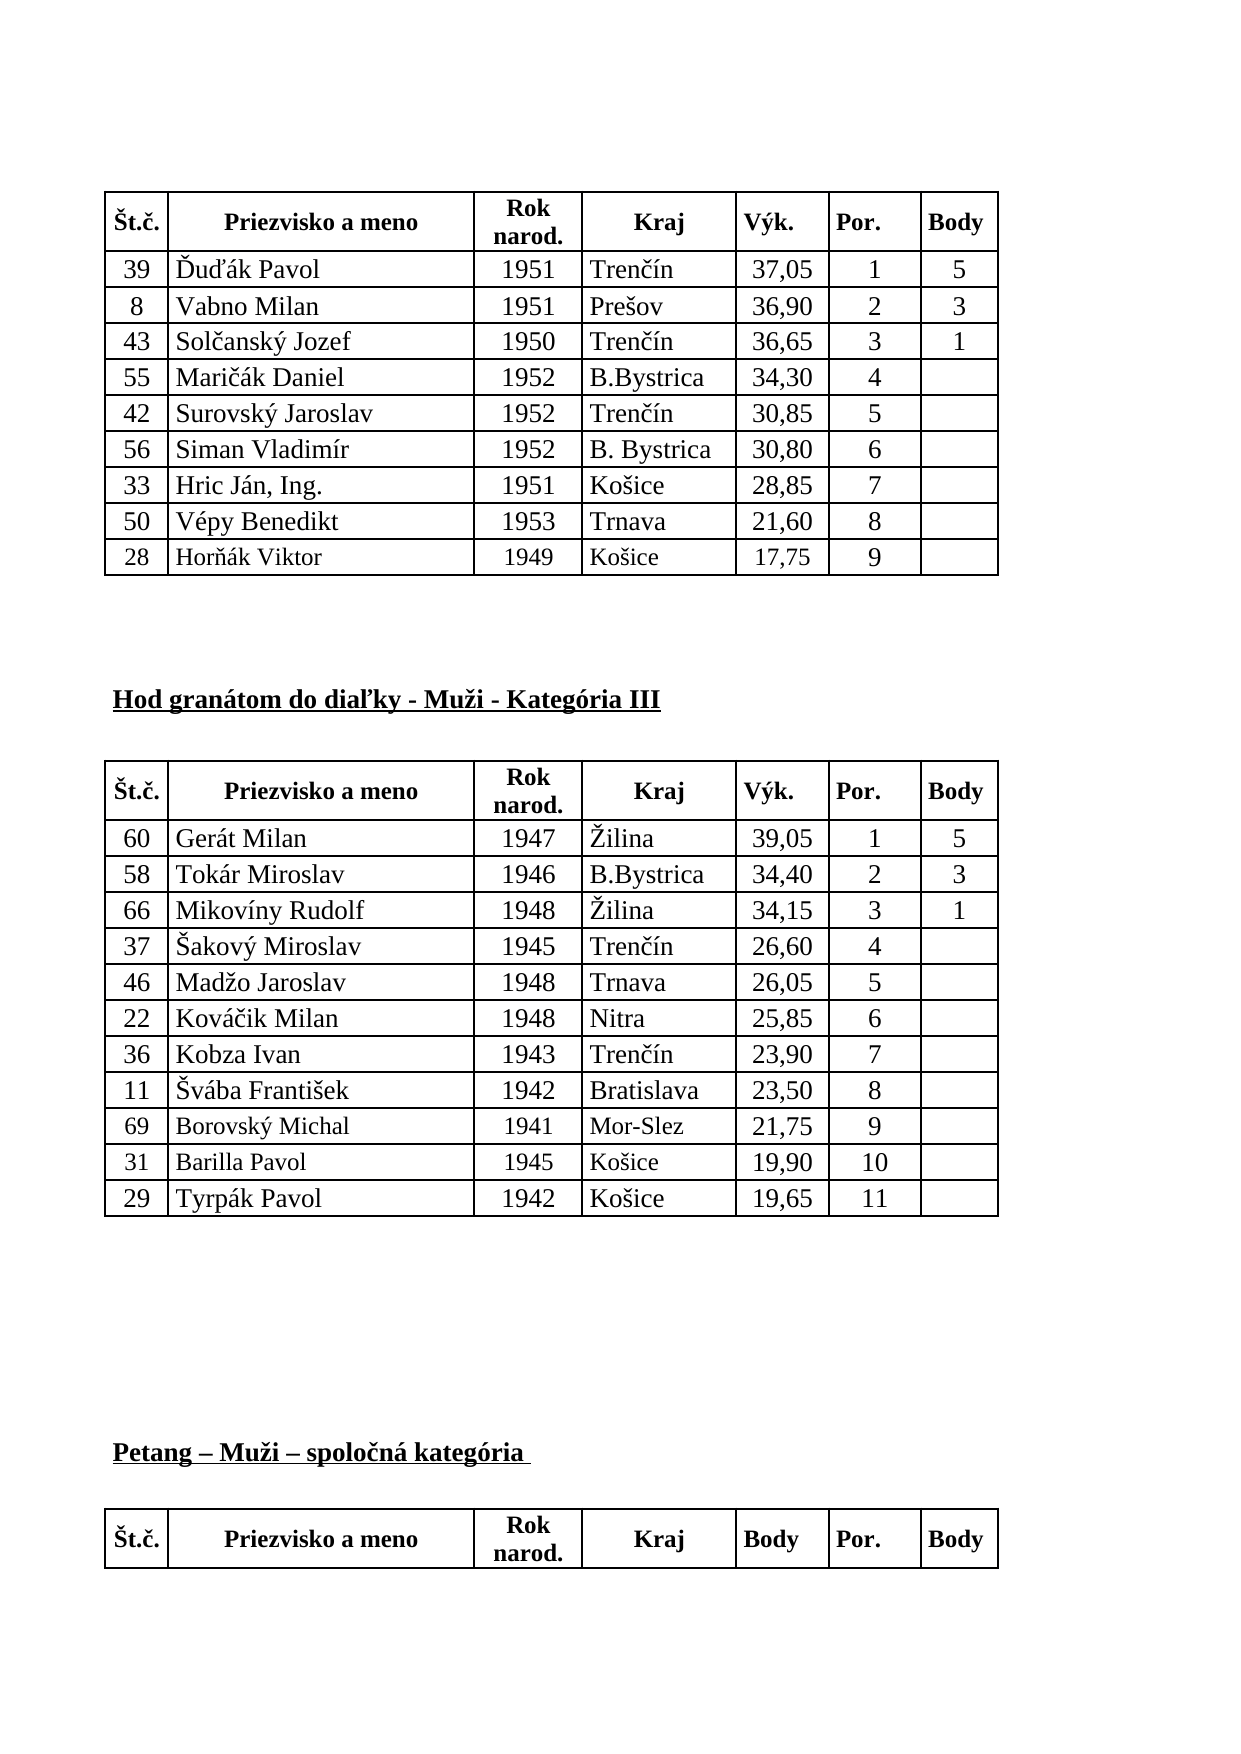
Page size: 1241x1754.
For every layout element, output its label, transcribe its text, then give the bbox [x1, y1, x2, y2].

table_cell [999, 855, 1075, 891]
table_cell [998, 1215, 1075, 1247]
table_cell 1946 [475, 857, 581, 891]
table_cell [999, 891, 1075, 927]
table_cell 19,90 [737, 1145, 828, 1178]
table_cell 36,90 [737, 288, 828, 322]
table_cell Bratislava [583, 1073, 735, 1107]
table_cell 58 [106, 857, 167, 891]
table_cell Tokár Miroslav [169, 857, 473, 891]
table_cell [736, 1467, 828, 1508]
table_cell [582, 606, 736, 646]
table_cell [829, 646, 921, 678]
table_cell [1136, 819, 1198, 855]
table_cell [1136, 606, 1198, 646]
table_cell [829, 719, 921, 759]
table_cell 39 [106, 252, 167, 286]
table_cell [582, 1247, 736, 1280]
table_cell [1075, 191, 1136, 250]
table_cell [105, 576, 168, 606]
table_cell [736, 150, 828, 191]
table_cell Výk. [737, 193, 828, 250]
table_cell [1075, 1071, 1136, 1107]
table_cell [921, 1217, 998, 1247]
table_cell [582, 576, 736, 606]
table_cell Št.č. [106, 193, 167, 250]
table_cell [999, 1107, 1075, 1143]
table_cell [1075, 855, 1136, 891]
table_cell [998, 574, 1075, 606]
table_cell [829, 150, 921, 191]
table_cell [998, 1280, 1075, 1467]
table_cell 6 [830, 432, 920, 466]
table_cell [1075, 927, 1136, 963]
table_cell Horňák Viktor [169, 540, 473, 574]
table_cell [1136, 394, 1198, 430]
table_cell 1953 [475, 504, 581, 538]
table_cell [1136, 891, 1198, 927]
table_cell [1075, 538, 1136, 574]
table_cell Žilina [583, 893, 735, 927]
table_cell [474, 576, 582, 606]
table_cell Por. [830, 1510, 920, 1567]
table_cell 56 [106, 432, 167, 466]
table_cell 5 [922, 821, 997, 855]
table_cell 2 [830, 857, 920, 891]
table_cell [922, 1001, 997, 1035]
table_cell [829, 576, 921, 606]
table_cell 69 [106, 1109, 167, 1143]
table_cell Petang – Muži – spoločná kategória [105, 1280, 582, 1467]
table_cell [736, 646, 828, 678]
table_cell B. Bystrica [583, 432, 735, 466]
table_cell 5 [922, 252, 997, 286]
table_cell [829, 1217, 921, 1247]
table_cell 30,80 [737, 432, 828, 466]
table_cell [1075, 1107, 1136, 1143]
table_cell [474, 150, 582, 191]
table_cell 1 [830, 252, 920, 286]
table_cell [474, 1217, 582, 1247]
table_cell [474, 606, 582, 646]
table_cell [582, 1280, 736, 1467]
table_cell 26,05 [737, 965, 828, 999]
table_cell 10 [830, 1145, 920, 1178]
table_cell 50 [106, 504, 167, 538]
table_cell 11 [830, 1181, 920, 1214]
table_cell Trnava [583, 504, 735, 538]
table_cell [1136, 150, 1198, 191]
table_cell [998, 678, 1075, 719]
table_cell Hod granátom do diaľky - Muži - Kategória III [105, 678, 736, 719]
table_cell [922, 1037, 997, 1071]
table_cell [1075, 1247, 1136, 1280]
table_cell [999, 1179, 1075, 1214]
table_cell [736, 719, 828, 759]
table_cell Košice [583, 540, 735, 574]
table_cell [168, 576, 474, 606]
table_cell 29 [106, 1181, 167, 1214]
table_cell Mor-Slez [583, 1109, 735, 1143]
table_cell [1075, 322, 1136, 358]
table_cell [1136, 286, 1198, 322]
table_cell [999, 466, 1075, 502]
table_cell 1942 [475, 1181, 581, 1214]
table_cell Trenčín [583, 396, 735, 430]
table_cell [998, 1467, 1075, 1508]
table_cell [829, 1247, 921, 1280]
table_cell [922, 468, 997, 502]
table_cell [1075, 1143, 1136, 1178]
table_cell [921, 150, 998, 191]
table_cell Trnava [583, 965, 735, 999]
table_cell [474, 646, 582, 678]
table_cell [105, 646, 168, 678]
table_cell [582, 150, 736, 191]
table_cell Tyrpák Pavol [169, 1181, 473, 1214]
table_cell [1075, 606, 1136, 646]
table_cell 2 [830, 288, 920, 322]
table_cell [1075, 502, 1136, 538]
table_cell Surovský Jaroslav [169, 396, 473, 430]
table_cell [1136, 358, 1198, 394]
table_cell [1136, 963, 1198, 999]
table_cell 1952 [475, 432, 581, 466]
table_cell 3 [830, 893, 920, 927]
table_cell [829, 678, 921, 719]
table_cell Prešov [583, 288, 735, 322]
table_cell Výk. [737, 762, 828, 819]
table_cell [1075, 963, 1136, 999]
table_cell Priezvisko a meno [169, 1510, 473, 1567]
table_cell 1943 [475, 1037, 581, 1071]
table_cell [1136, 250, 1198, 286]
table_cell [999, 191, 1075, 250]
table_cell 3 [830, 324, 920, 358]
table_cell Košice [583, 1181, 735, 1214]
table_cell [921, 1280, 998, 1467]
table_cell [105, 1467, 168, 1508]
table_cell Košice [583, 1145, 735, 1178]
table_cell Trenčín [583, 252, 735, 286]
table_cell 5 [830, 396, 920, 430]
table_cell [1136, 999, 1198, 1035]
table_cell Žilina [583, 821, 735, 855]
table_cell 3 [922, 857, 997, 891]
table_cell [1075, 719, 1136, 759]
table_cell [1136, 1107, 1198, 1143]
table_cell 55 [106, 360, 167, 394]
table_cell 9 [830, 540, 920, 574]
table_cell Borovský Michal [169, 1109, 473, 1143]
table_cell [474, 1467, 582, 1508]
table_cell 1951 [475, 288, 581, 322]
table_cell Por. [830, 762, 920, 819]
table_cell [1136, 927, 1198, 963]
table_cell [582, 1467, 736, 1508]
table_cell Siman Vladimír [169, 432, 473, 466]
table_cell [999, 394, 1075, 430]
table_cell [999, 1071, 1075, 1107]
table_cell [998, 719, 1075, 759]
table_cell [1075, 286, 1136, 322]
table_cell [1136, 646, 1198, 678]
table_cell Madžo Jaroslav [169, 965, 473, 999]
table_cell [1075, 250, 1136, 286]
table_cell [999, 927, 1075, 963]
table_cell Body [922, 1510, 997, 1567]
table_cell [921, 678, 998, 719]
table_cell Priezvisko a meno [169, 193, 473, 250]
table_cell Rok narod. [475, 1510, 581, 1567]
table_cell [1136, 1179, 1198, 1214]
table_cell [922, 1109, 997, 1143]
table_cell [1136, 538, 1198, 574]
table_cell Hric Ján, Ing. [169, 468, 473, 502]
table_cell 3 [922, 288, 997, 322]
table_cell [736, 678, 828, 719]
table_cell 34,40 [737, 857, 828, 891]
table_cell Nitra [583, 1001, 735, 1035]
table_cell [829, 606, 921, 646]
table_cell [1136, 1215, 1198, 1247]
table_cell [829, 1280, 921, 1467]
table_cell 7 [830, 468, 920, 502]
table_cell Por. [830, 193, 920, 250]
table_cell [1075, 1280, 1136, 1467]
table_cell 34,15 [737, 893, 828, 927]
table_cell 1 [922, 324, 997, 358]
table_cell [921, 646, 998, 678]
table_cell 66 [106, 893, 167, 927]
table_cell [1136, 1467, 1198, 1508]
table_cell [1136, 1035, 1198, 1071]
table_cell Košice [583, 468, 735, 502]
table_cell 36,65 [737, 324, 828, 358]
table_cell [1075, 760, 1136, 819]
table_cell [1075, 1035, 1136, 1071]
table_cell Barilla Pavol [169, 1145, 473, 1178]
table_cell [1136, 466, 1198, 502]
table_cell 28,85 [737, 468, 828, 502]
table_cell Rok narod. [475, 762, 581, 819]
table_cell [1075, 819, 1136, 855]
table_cell [1075, 430, 1136, 466]
table_cell 37 [106, 929, 167, 963]
table_cell Kováčik Milan [169, 1001, 473, 1035]
table_cell [474, 719, 582, 759]
table_cell [1136, 1247, 1198, 1280]
table_cell [999, 1143, 1075, 1178]
table_cell 8 [830, 504, 920, 538]
table_cell [922, 1181, 997, 1214]
table_cell Kraj [583, 1510, 735, 1567]
table_cell [999, 358, 1075, 394]
table_cell [922, 965, 997, 999]
table_cell [168, 150, 474, 191]
table_cell 1941 [475, 1109, 581, 1143]
table_cell 23,50 [737, 1073, 828, 1107]
table_cell [105, 1217, 168, 1247]
table_cell [999, 322, 1075, 358]
table_cell [168, 1217, 474, 1247]
table_cell [1136, 574, 1198, 606]
table_cell 4 [830, 360, 920, 394]
table_cell [1136, 1280, 1198, 1467]
table_cell Šakový Miroslav [169, 929, 473, 963]
table_cell [921, 1467, 998, 1508]
table_cell Kobza Ivan [169, 1037, 473, 1071]
table_cell [168, 646, 474, 678]
table_cell 31 [106, 1145, 167, 1178]
table_cell [168, 1467, 474, 1508]
table_cell 6 [830, 1001, 920, 1035]
table_cell 17,75 [737, 540, 828, 574]
table_cell Maričák Daniel [169, 360, 473, 394]
table_cell [1136, 1071, 1198, 1107]
table_cell [922, 432, 997, 466]
table_cell 21,60 [737, 504, 828, 538]
table_cell 1945 [475, 1145, 581, 1178]
table_cell 8 [830, 1073, 920, 1107]
table_cell [1075, 574, 1136, 606]
table_cell Št.č. [106, 1510, 167, 1567]
table_cell [922, 1145, 997, 1178]
table_cell 1950 [475, 324, 581, 358]
table_cell [1136, 855, 1198, 891]
table_cell Vabno Milan [169, 288, 473, 322]
table_cell 1951 [475, 468, 581, 502]
table_cell 46 [106, 965, 167, 999]
table_cell 33 [106, 468, 167, 502]
table_cell [105, 719, 168, 759]
table_cell [1136, 1508, 1198, 1567]
table_cell [922, 540, 997, 574]
table_cell [105, 606, 168, 646]
table_cell [1136, 1143, 1198, 1178]
table_cell [1075, 891, 1136, 927]
table_cell 37,05 [737, 252, 828, 286]
table_cell [168, 606, 474, 646]
table_cell 9 [830, 1109, 920, 1143]
table_cell [1136, 322, 1198, 358]
table_cell 43 [106, 324, 167, 358]
table_cell 1942 [475, 1073, 581, 1107]
table_cell 8 [106, 288, 167, 322]
table_cell [1136, 678, 1198, 719]
table_cell Body [922, 762, 997, 819]
table_cell Trenčín [583, 324, 735, 358]
table_cell [922, 504, 997, 538]
table_cell [1136, 719, 1198, 759]
table_cell [999, 430, 1075, 466]
table_cell [999, 1035, 1075, 1071]
table_cell [168, 719, 474, 759]
table_cell [582, 646, 736, 678]
table_cell 25,85 [737, 1001, 828, 1035]
table_cell [1075, 394, 1136, 430]
table_cell [736, 1280, 828, 1467]
table_cell [1075, 1215, 1136, 1247]
table_cell [105, 1247, 168, 1280]
table_cell [1075, 999, 1136, 1035]
table_cell Mikovíny Rudolf [169, 893, 473, 927]
table_cell Kraj [583, 193, 735, 250]
table_cell 1948 [475, 893, 581, 927]
table_cell 1948 [475, 965, 581, 999]
table_cell Body [922, 193, 997, 250]
table_cell [998, 150, 1075, 191]
table_cell 7 [830, 1037, 920, 1071]
table_cell [922, 929, 997, 963]
table_cell 1 [830, 821, 920, 855]
table_cell [998, 646, 1075, 678]
table_cell 1952 [475, 396, 581, 430]
table_cell Kraj [583, 762, 735, 819]
table_cell [105, 150, 168, 191]
table_cell 36 [106, 1037, 167, 1071]
table_cell 4 [830, 929, 920, 963]
table_cell [999, 963, 1075, 999]
table_cell [922, 396, 997, 430]
table_cell 1 [922, 893, 997, 927]
table_cell 42 [106, 396, 167, 430]
table_cell [736, 1247, 828, 1280]
table_cell [1136, 502, 1198, 538]
table_cell [1136, 430, 1198, 466]
table_cell 5 [830, 965, 920, 999]
table_cell [736, 1217, 828, 1247]
table_cell Trenčín [583, 1037, 735, 1071]
table_cell 1947 [475, 821, 581, 855]
table_cell [922, 360, 997, 394]
table_cell 21,75 [737, 1109, 828, 1143]
table_cell [582, 719, 736, 759]
table_cell 1949 [475, 540, 581, 574]
table_cell [1075, 1467, 1136, 1508]
table_cell [998, 1247, 1075, 1280]
table_cell [1075, 150, 1136, 191]
table_cell 60 [106, 821, 167, 855]
table_cell [999, 502, 1075, 538]
table_cell 28 [106, 540, 167, 574]
table_cell Solčanský Jozef [169, 324, 473, 358]
table_cell Št.č. [106, 762, 167, 819]
table_cell Švába František [169, 1073, 473, 1107]
table_cell 19,65 [737, 1181, 828, 1214]
table_cell [922, 1073, 997, 1107]
table_cell [1075, 466, 1136, 502]
table_cell B.Bystrica [583, 857, 735, 891]
table_cell 1951 [475, 252, 581, 286]
table_cell [1075, 1508, 1136, 1567]
table_cell Trenčín [583, 929, 735, 963]
table_cell [999, 999, 1075, 1035]
table_cell Vépy Benedikt [169, 504, 473, 538]
table_cell [829, 1467, 921, 1508]
table_cell [999, 286, 1075, 322]
table_cell 11 [106, 1073, 167, 1107]
table_cell [582, 1217, 736, 1247]
table_cell [999, 1508, 1075, 1567]
table_cell B.Bystrica [583, 360, 735, 394]
table_cell [1075, 646, 1136, 678]
table_cell [1075, 1179, 1136, 1214]
table_cell [999, 819, 1075, 855]
table_cell [736, 576, 828, 606]
table_cell Ďuďák Pavol [169, 252, 473, 286]
table_cell [999, 250, 1075, 286]
table_cell 39,05 [737, 821, 828, 855]
table_cell Priezvisko a meno [169, 762, 473, 819]
table_cell [999, 760, 1075, 819]
table_cell [998, 606, 1075, 646]
table_cell [1136, 760, 1198, 819]
table_cell 1945 [475, 929, 581, 963]
table_cell 30,85 [737, 396, 828, 430]
table_cell 23,90 [737, 1037, 828, 1071]
table_cell [474, 1247, 582, 1280]
table_cell 1948 [475, 1001, 581, 1035]
table_cell 26,60 [737, 929, 828, 963]
table_cell [921, 1247, 998, 1280]
table_cell Body [737, 1510, 828, 1567]
table_cell 22 [106, 1001, 167, 1035]
table_cell [1075, 678, 1136, 719]
table_cell [921, 606, 998, 646]
table_cell 34,30 [737, 360, 828, 394]
table_cell [921, 576, 998, 606]
table_cell [999, 538, 1075, 574]
table_cell [736, 606, 828, 646]
table_cell [168, 1247, 474, 1280]
table_cell 1952 [475, 360, 581, 394]
table_cell Gerát Milan [169, 821, 473, 855]
table_cell [1075, 358, 1136, 394]
table_cell Rok narod. [475, 193, 581, 250]
table_cell [1136, 191, 1198, 250]
table_cell [921, 719, 998, 759]
